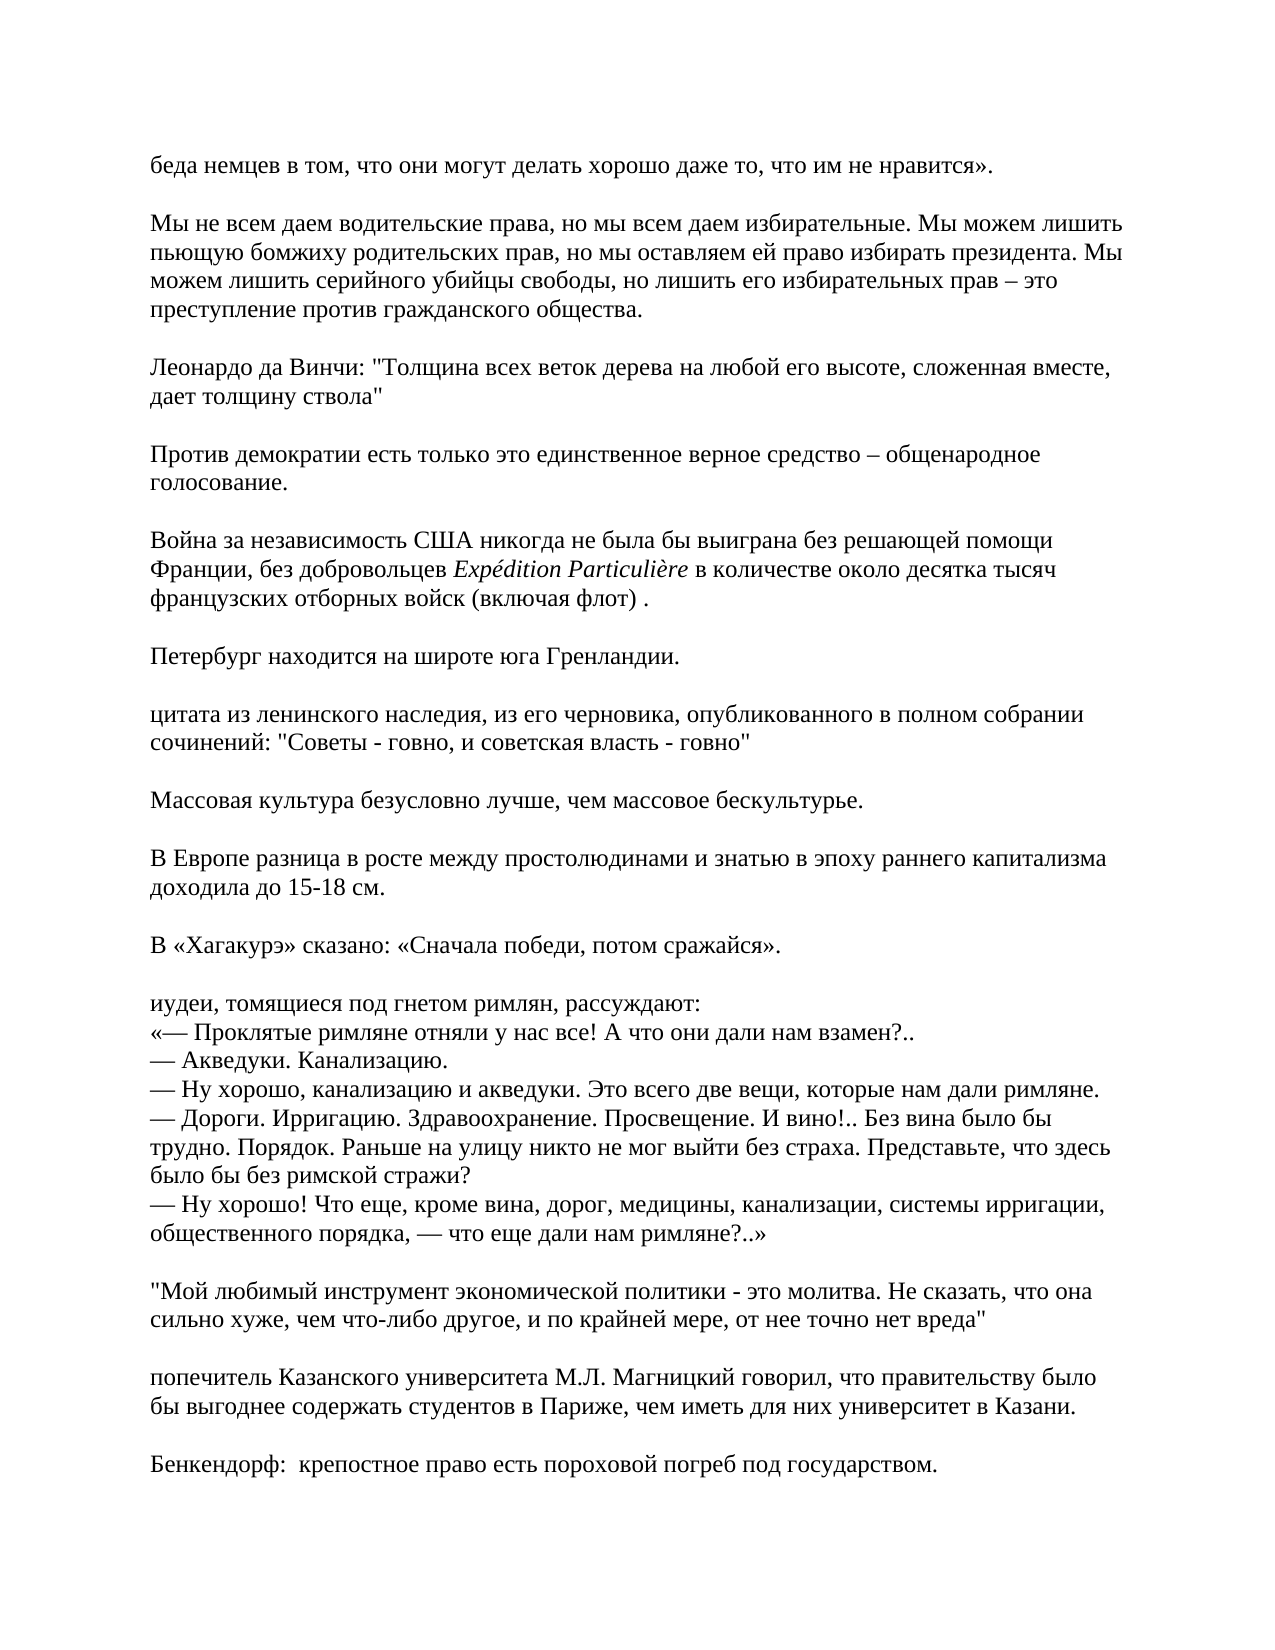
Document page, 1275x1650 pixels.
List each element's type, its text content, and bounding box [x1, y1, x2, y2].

text беда немцев в том, что они могут делать хорошо даже то, что им не нравится». [150, 150, 1125, 179]
text иудеи, томящиеся под гнетом римлян, рассуждают: «— Проклятые римляне отняли у нас все! А что они дали нам взамен?.. — Акведуки. Канализацию. — Ну хорошо, канализацию и акведуки. Это всего две вещи, которые нам дали римляне. — Дороги. Ирригацию. Здравоохранение. Просвещение. И вино!.. Без вина было бы трудно. Порядок. Раньше на улицу никто не мог выйти без страха. Представьте, что здесь было бы без римской стражи? — Ну хорошо! Что еще, кроме вина, дорог, медицины, канализации, системы ирригации, общественного порядка, — что еще дали нам римляне?..» [150, 988, 1125, 1247]
text Против демократии есть только это единственное верное средство – общенародное голосование. [150, 439, 1125, 496]
text В «Хагакурэ» сказано: «Сначала победи, потом сражайся». [150, 930, 1125, 959]
text Бенкендорф: крепостное право есть пороховой погреб под государством. [150, 1449, 1125, 1478]
text Леонардо да Винчи: "Толщина всех веток дерева на любой его высоте, сложенная вместе, дает толщину ствола" [150, 352, 1125, 409]
text Петербург находится на широте юга Гренландии. [150, 641, 1125, 669]
text "Мой любимый инструмент экономической политики - это молитва. Не сказать, что она сильно хуже, чем что-либо другое, и по крайней мере, от нее точно нет вреда" [150, 1276, 1125, 1333]
text Мы не всем даем водительские права, но мы всем даем избирательные. Мы можем лишить пьющую бомжиху родительских прав, но мы оставляем ей право избирать президента. Мы можем лишить серийного убийцы свободы, но лишить его избирательных прав – это преступление против гражданского общества. [150, 208, 1125, 323]
text Mассовая культура безусловно лучше, чем массовое бескультурье. [150, 785, 1125, 814]
text Война за независимость США никогда не была бы выиграна без решающей помощи Франции, без добровольцев Expédition Particulière в количестве около десятка тысяч французских отборных войск (включая флот) . [150, 525, 1125, 612]
text B Европе разница в росте между простолюдинами и знатью в эпоху раннего капитализма доходила до 15-18 см. [150, 843, 1125, 901]
text попечитель Казанского университета М.Л. Магницкий говорил, что правительству было бы выгоднее содержать студентов в Париже, чем иметь для них университет в Казани. [150, 1362, 1125, 1420]
text цитата из ленинского наследия, из его черновика, опубликованного в полном собрании сочинений: "Советы - говно, и советская власть - говно" [150, 699, 1125, 756]
